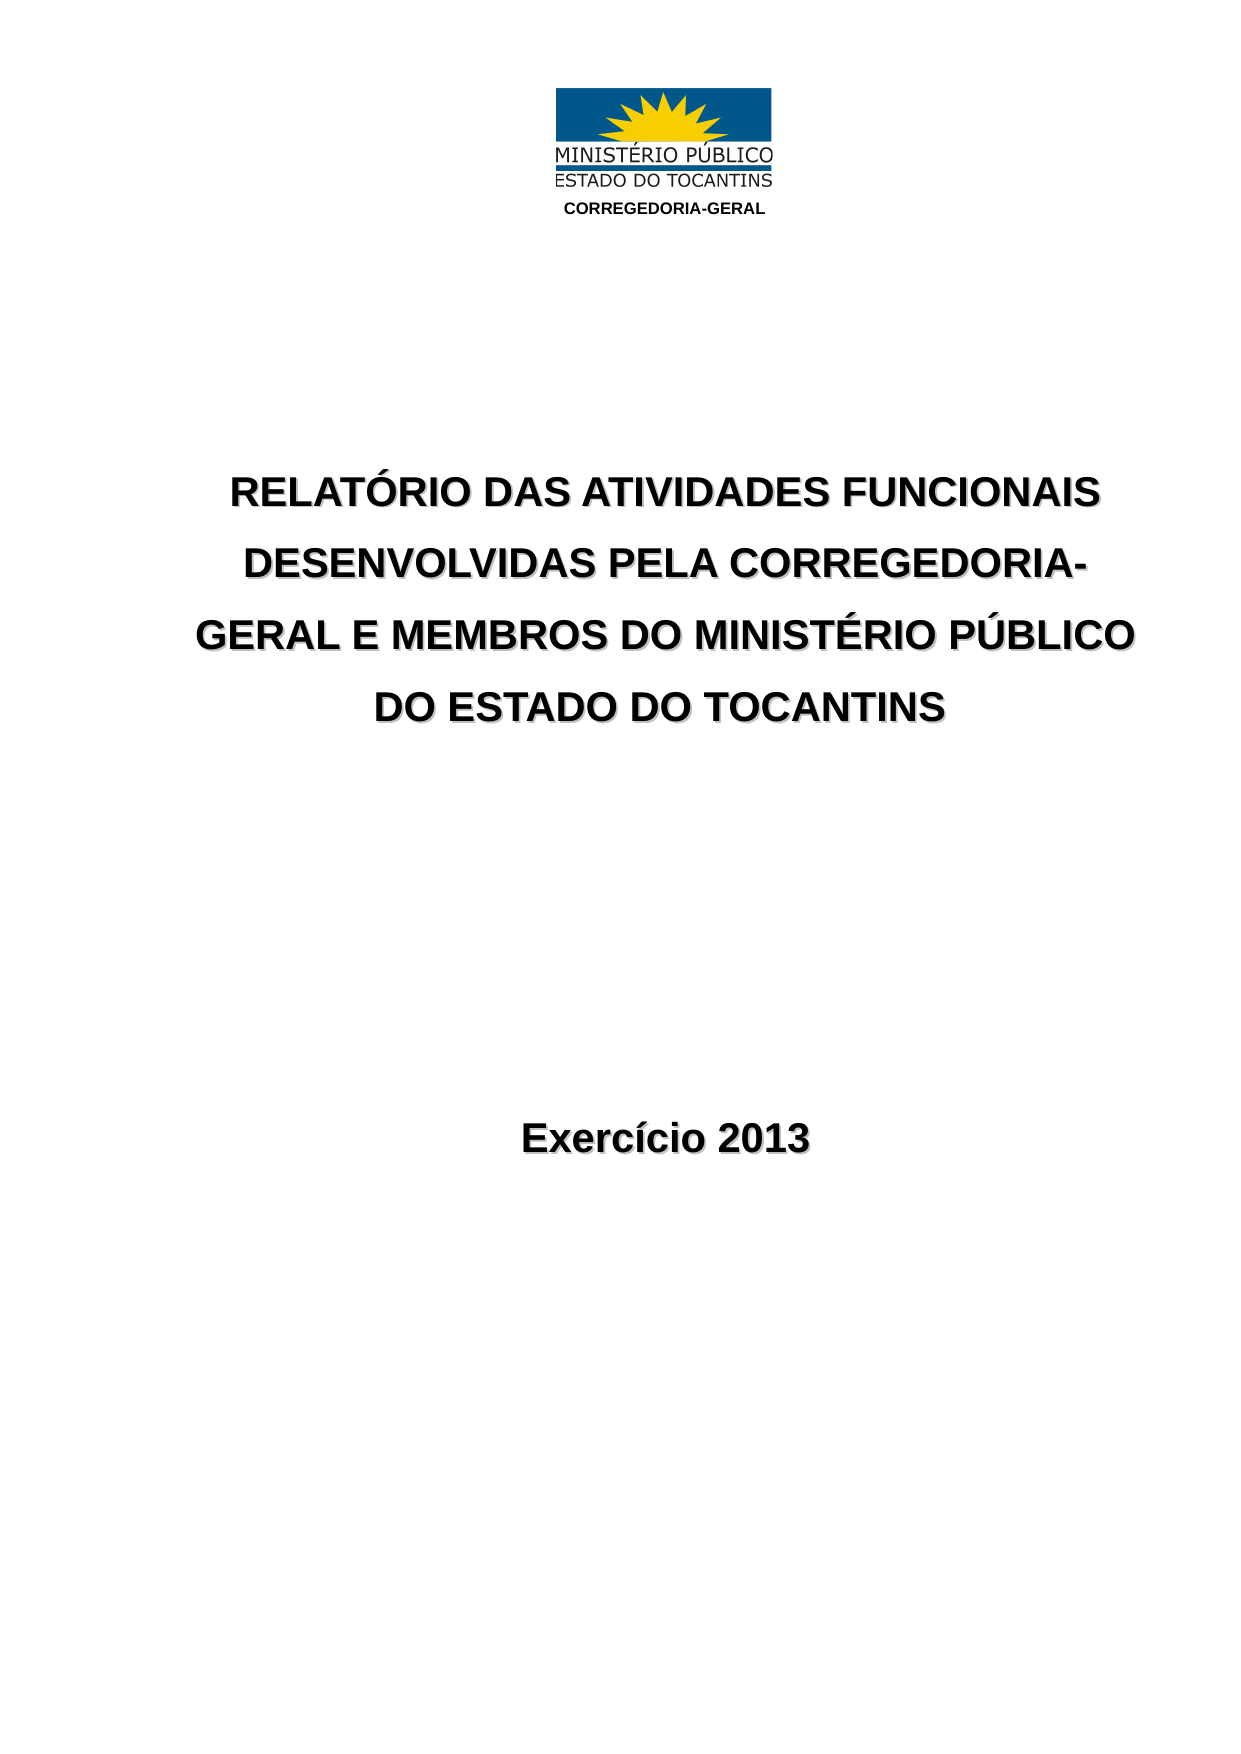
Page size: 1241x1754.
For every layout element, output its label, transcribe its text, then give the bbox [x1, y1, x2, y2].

text Exercício 2013 [179, 1114, 1152, 1162]
text RELATÓRIO DAS ATIVIDADES FUNCIONAIS DESENVOLVIDAS PELA CORREGEDORIA- GERAL E MEMBROS DO MINISTÉRIO PÚBLICO DO ESTADO DO TOCANTINS [179, 467, 1152, 731]
picture [556, 88, 773, 187]
